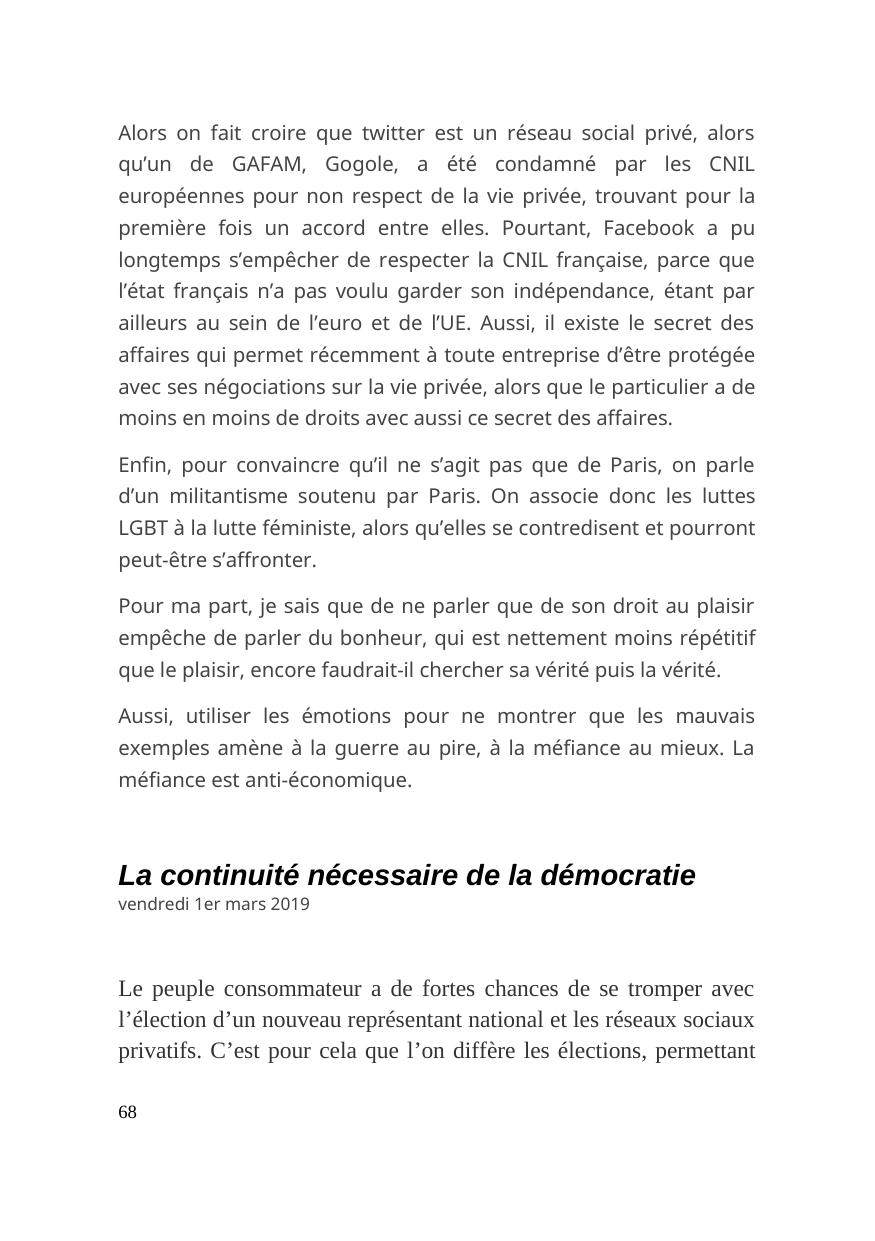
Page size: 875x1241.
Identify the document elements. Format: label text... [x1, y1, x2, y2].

text Aussi, utiliser les émotions pour ne montrer que les mauvais exemples amène à la guerre au pire, à la méfiance au mieux. La méfiance est anti-économique. [118, 702, 756, 793]
text Le peuple consommateur a de fortes chances de se tromper avec l’élection d’un nouveau représentant national et les réseaux sociaux privatifs. C’est pour cela que l’on diffère les élections, permettant [118, 975, 756, 1063]
text Alors on fait croire que twitter est un réseau social privé, alors qu’un de GAFAM, Gogole, a été condamné par les CNIL européennes pour non respect de la vie privée, trouvant pour la première fois un accord entre elles. Pourtant, Facebook a pu longtemps s’empêcher de respecter la CNIL française, parce que l’état français n’a pas voulu garder son indépendance, étant par ailleurs au sein de l’euro et de l’UE. Aussi, il existe le secret des affaires qui permet récemment à toute entreprise d’être protégée avec ses négociations sur la vie privée, alors que le particulier a de moins en moins de droits avec aussi ce secret des affaires. [118, 118, 756, 432]
subtitle La continuité nécessaire de la démocratie [118, 858, 756, 892]
text Enfin, pour convaincre qu’il ne s’agit pas que de Paris, on parle d’un militantisme soutenu par Paris. On associe donc les luttes LGBT à la lutte féministe, alors qu’elles se contredisent et pourront peut-être s’affronter. [118, 450, 756, 573]
text Pour ma part, je sais que de ne parler que de son droit au plaisir empêche de parler du bonheur, qui est nettement moins répétitif que le plaisir, encore faudrait-il chercher sa vérité puis la vérité. [118, 592, 756, 683]
text vendredi 1er mars 2019 [118, 892, 756, 915]
